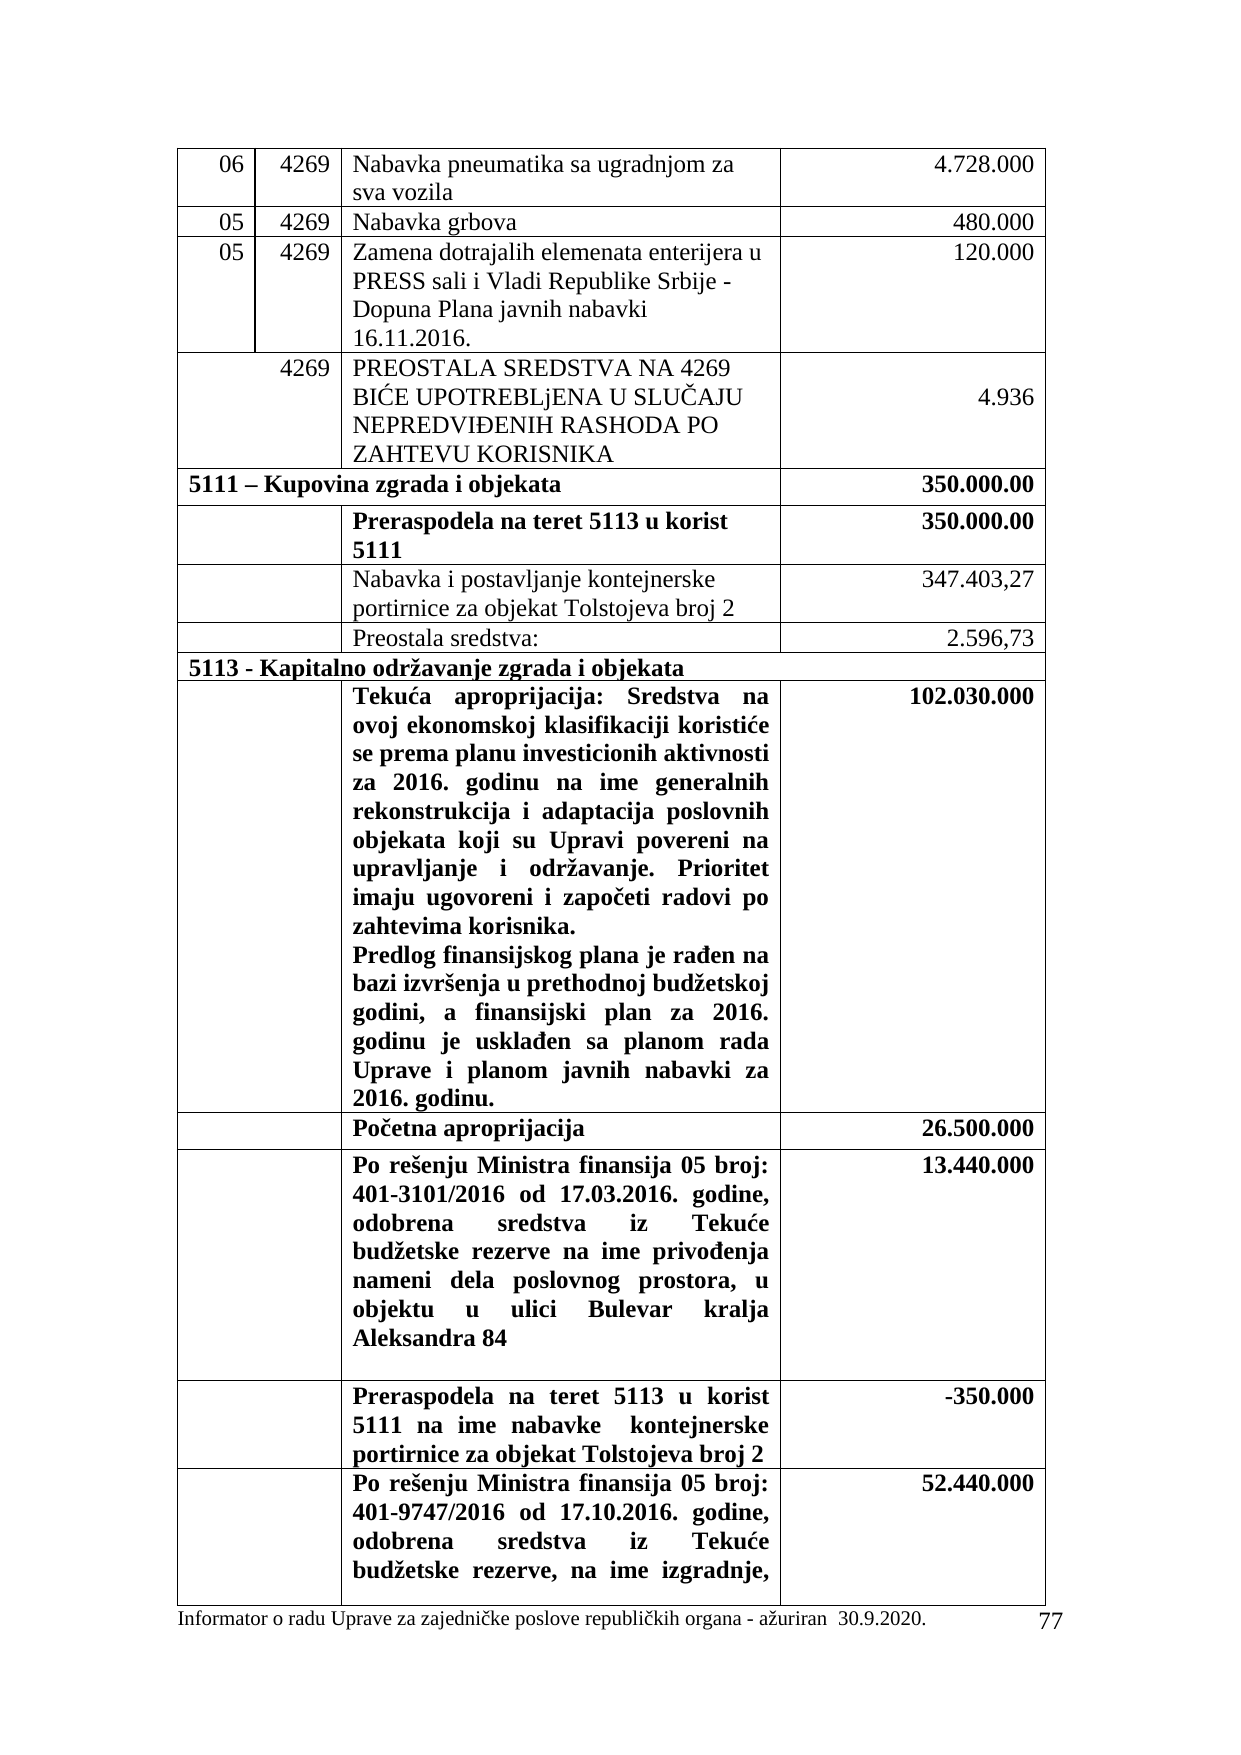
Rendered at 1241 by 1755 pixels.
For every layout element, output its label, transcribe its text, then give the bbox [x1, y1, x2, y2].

table_cell Tekuća aproprijacija: Sredstva na ovoj ekonomskoj klasifikaciji koristiće se prema planu investicionih aktivnosti za 2016. godinu na ime generalnih rekonstrukcija i adaptacija poslovnih objekata koji su Upravi povereni na upravlјanje i održavanje. Prioritet imaju ugovoreni i započeti radovi po zahtevima korisnika. Predlog finansijskog plana je rađen na bazi izvršenja u prethodnoj budžetskoj godini, a finansijski plan za 2016. godinu je usklađen sa planom rada Uprave i planom javnih nabavki za 2016. godinu. [342, 681, 780, 1112]
table_cell [178, 1150, 341, 1380]
table_cell [178, 681, 341, 1112]
table_cell [178, 565, 341, 622]
table_cell 4.728.000 [781, 149, 1045, 206]
table_cell 13.440.000 [781, 1150, 1045, 1380]
table_cell Nabavka i postavlјanje kontejnerske portirnice za objekat Tolstojeva broj 2 [342, 565, 780, 622]
table_cell Po rešenju Ministra finansija 05 broj: 401-9747/2016 od 17.10.2016. godine, odobrena sredstva iz Tekuće budžetske rezerve, na ime izgradnje, [342, 1469, 780, 1605]
table_cell 4.936 [781, 353, 1045, 468]
table_cell [178, 1469, 341, 1605]
table_cell 5113 - Kapitalno održavanje zgrada i objekata [178, 653, 1045, 680]
table_cell PREOSTALA SREDSTVA NA 4269 BIĆE UPOTREBLjENA U SLUČAJU NEPREDVIĐENIH RASHODA PO ZAHTEVU KORISNIKA [342, 353, 780, 468]
table_cell 120.000 [781, 237, 1045, 352]
table_cell -350.000 [781, 1381, 1045, 1467]
table_cell Po rešenju Ministra finansija 05 broj: 401-3101/2016 od 17.03.2016. godine, odobrena sredstva iz Tekuće budžetske rezerve na ime privođenja nameni dela poslovnog prostora, u objektu u ulici Bulevar kralјa Aleksandra 84 [342, 1150, 780, 1380]
table_cell 2.596,73 [781, 623, 1045, 652]
table_cell Nabavka pneumatika sa ugradnjom za sva vozila [342, 149, 780, 206]
table_cell 347.403,27 [781, 565, 1045, 622]
table_cell Početna aproprijacija [342, 1113, 780, 1149]
table_cell 5111 – Kupovina zgrada i objekata [178, 469, 780, 505]
table_cell Zamena dotrajalih elemenata enterijera u PRESS sali i Vladi Republike Srbije - Dopuna Plana javnih nabavki 16.11.2016. [342, 237, 780, 352]
table_cell 4269 [178, 353, 341, 468]
table_cell 4269 [256, 237, 341, 352]
table_cell 05 [178, 237, 254, 352]
table_cell Preraspodela na teret 5113 u korist 5111 [342, 506, 780, 563]
table_cell Preraspodela na teret 5113 u korist 5111 na ime nabavke kontejnerske portirnice za objekat Tolstojeva broj 2 [342, 1381, 780, 1467]
table_cell 350.000.00 [781, 469, 1045, 505]
table_cell 06 [178, 149, 254, 206]
table_cell 52.440.000 [781, 1469, 1045, 1605]
table_cell 102.030.000 [781, 681, 1045, 1112]
table_cell [178, 1381, 341, 1467]
table_cell 4269 [256, 207, 341, 236]
table_cell [178, 1113, 341, 1149]
table_cell Nabavka grbova [342, 207, 780, 236]
table_cell 480.000 [781, 207, 1045, 236]
table_cell 05 [178, 207, 254, 236]
table_cell [178, 506, 341, 563]
table_cell 26.500.000 [781, 1113, 1045, 1149]
table_cell Preostala sredstva: [342, 623, 780, 652]
table_cell 4269 [256, 149, 341, 206]
table_cell 350.000.00 [781, 506, 1045, 563]
table_cell [178, 623, 341, 652]
